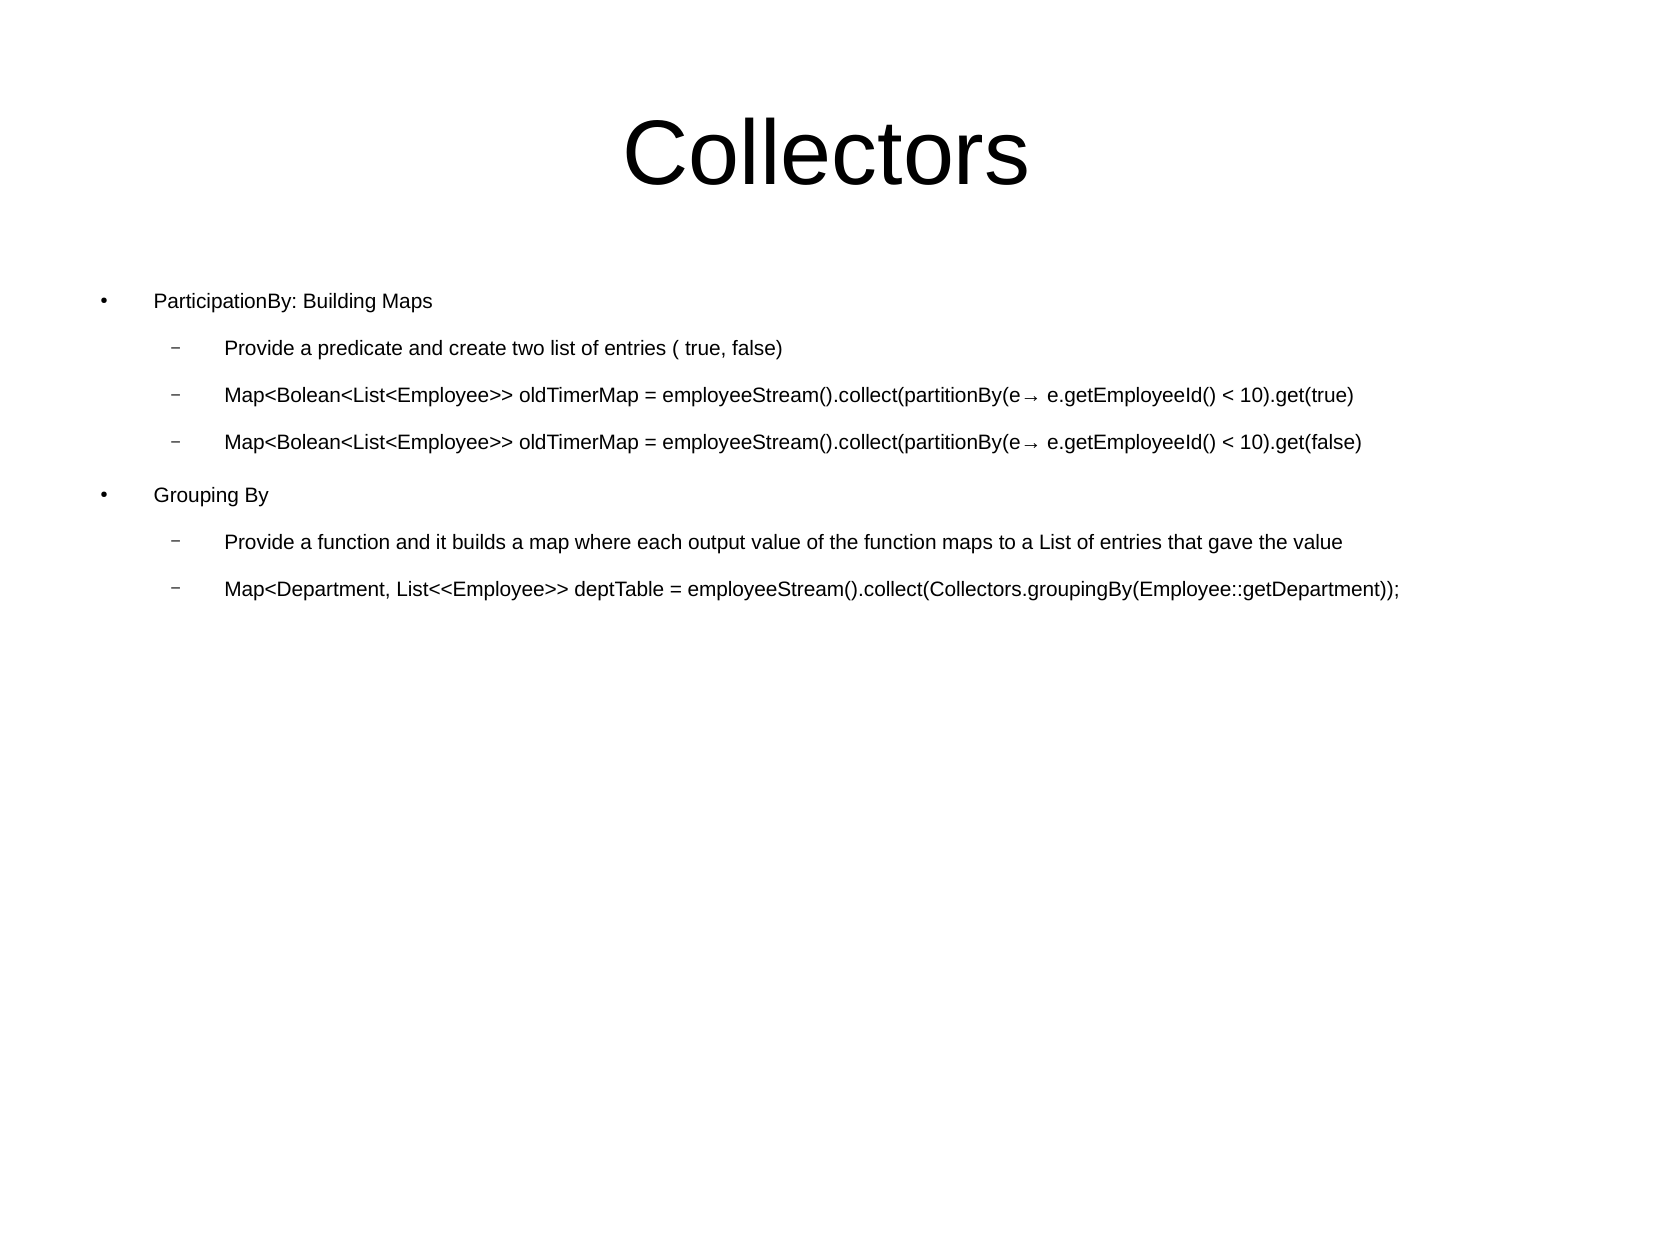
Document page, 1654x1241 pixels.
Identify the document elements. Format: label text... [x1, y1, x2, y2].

list ParticipationBy: Building Maps Provide a predicate and create two list of entries ( true, false) Map<Bolean<List<Employee>> oldTimerMap = employeeStream().collect(partitionBy(e→ e.getEmployeeId() < 10).get(true) Map<Bolean<List<Employee>> oldTimerMap = employeeStream().collect(partitionBy(e→ e.getEmployeeId() < 10).get(false) Grouping By Provide a function and it builds a map where each output value of the function maps to a List of entries that gave the value Map<Department, List<<Employee>> deptTable = employeeStream().collect(Collectors.groupingBy(Employee::getDepartment)); [82, 290, 1571, 1201]
title Collectors [82, 49, 1571, 257]
